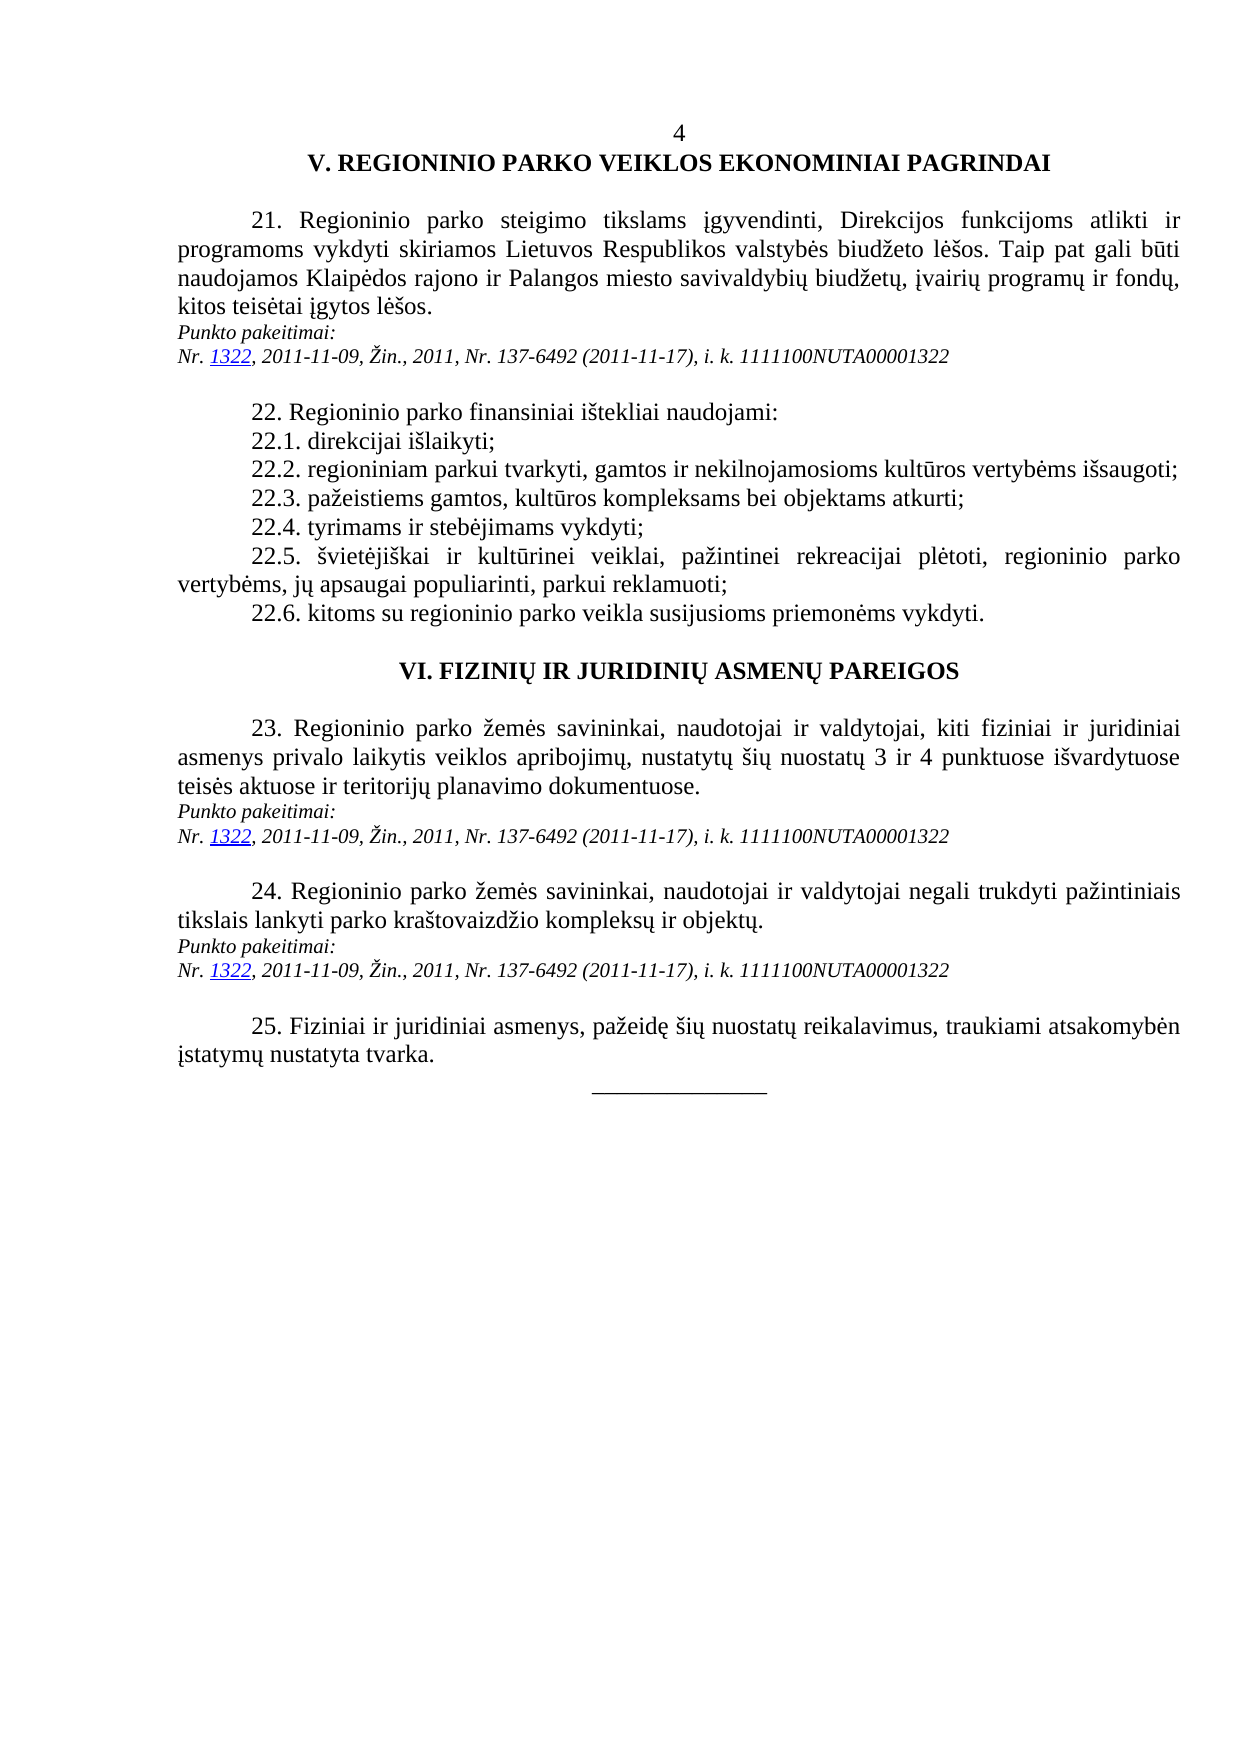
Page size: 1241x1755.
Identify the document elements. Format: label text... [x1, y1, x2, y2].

text ______________ [177, 1068, 1181, 1097]
text 22.4. tyrimams ir stebėjimams vykdyti; [177, 512, 1181, 541]
text 22.6. kitoms su regioninio parko veikla susijusioms priemonėms vykdyti. [177, 598, 1181, 627]
text 25. Fiziniai ir juridiniai asmenys, pažeidę šių nuostatų reikalavimus, traukiami atsakomybėn įstatymų nustatyta tvarka. [177, 1011, 1181, 1068]
text Nr. 1322, 2011-11-09, Žin., 2011, Nr. 137-6492 (2011-11-17), i. k. 1111100NUTA00001322 [177, 823, 1181, 848]
text Punkto pakeitimai: [177, 799, 1181, 823]
text 22.3. pažeistiems gamtos, kultūros kompleksams bei objektams atkurti; [177, 483, 1181, 512]
text Nr. 1322, 2011-11-09, Žin., 2011, Nr. 137-6492 (2011-11-17), i. k. 1111100NUTA00001322 [177, 958, 1181, 982]
text 21. Regioninio parko steigimo tikslams įgyvendinti, Direkcijos funkcijoms atlikti ir programoms vykdyti skiriamos Lietuvos Respublikos valstybės biudžeto lėšos. Taip pat gali būti naudojamos Klaipėdos rajono ir Palangos miesto savivaldybių biudžetų, įvairių programų ir fondų, kitos teisėtai įgytos lėšos. [177, 205, 1181, 320]
text 22.2. regioniniam parkui tvarkyti, gamtos ir nekilnojamosioms kultūros vertybėms išsaugoti; [177, 454, 1181, 483]
text 23. Regioninio parko žemės savininkai, naudotojai ir valdytojai, kiti fiziniai ir juridiniai asmenys privalo laikytis veiklos apribojimų, nustatytų šių nuostatų 3 ir 4 punktuose išvardytuose teisės aktuose ir teritorijų planavimo dokumentuose. [177, 713, 1181, 799]
subtitle V. REGIONINIO PARKO VEIKLOS EKONOMINIAI PAGRINDAI [177, 148, 1181, 176]
text 22.1. direkcijai išlaikyti; [177, 426, 1181, 454]
text 24. Regioninio parko žemės savininkai, naudotojai ir valdytojai negali trukdyti pažintiniais tikslais lankyti parko kraštovaizdžio kompleksų ir objektų. [177, 876, 1181, 934]
text Punkto pakeitimai: [177, 320, 1181, 344]
text Nr. 1322, 2011-11-09, Žin., 2011, Nr. 137-6492 (2011-11-17), i. k. 1111100NUTA00001322 [177, 344, 1181, 368]
text 22.5. švietėjiškai ir kultūrinei veiklai, pažintinei rekreacijai plėtoti, regioninio parko vertybėms, jų apsaugai populiarinti, parkui reklamuoti; [177, 541, 1181, 598]
text Punkto pakeitimai: [177, 934, 1181, 958]
text 22. Regioninio parko finansiniai ištekliai naudojami: [177, 397, 1181, 426]
subtitle VI. FIZINIŲ IR JURIDINIŲ ASMENŲ PAREIGOS [177, 656, 1181, 684]
